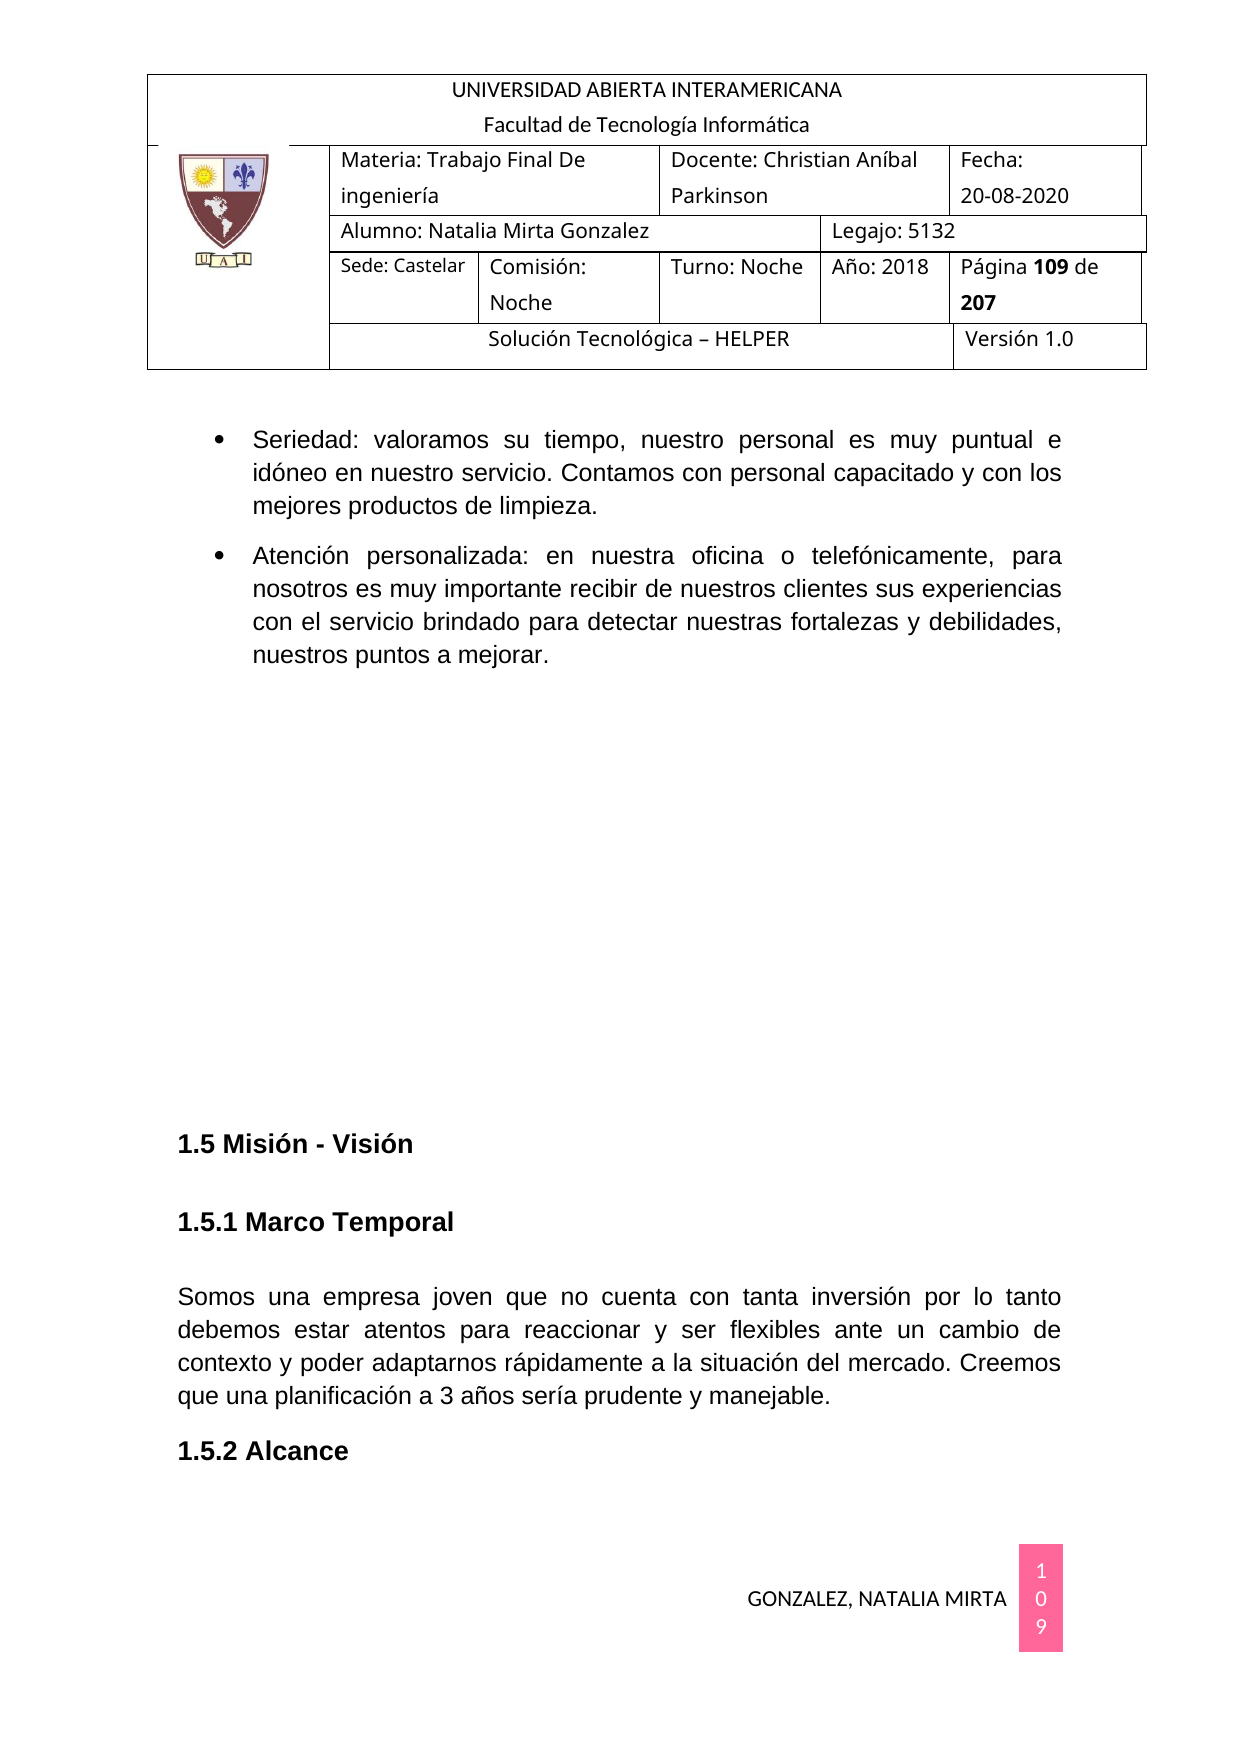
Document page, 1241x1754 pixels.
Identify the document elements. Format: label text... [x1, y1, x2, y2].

text Somos una empresa joven que no cuenta con tanta inversión por lo tanto debemos estar atentos para reaccionar y ser flexibles ante un cambio de contexto y poder adaptarnos rápidamente a la situación del mercado. Creemos que una planificación a 3 años sería prudente y manejable. [177, 1282, 1063, 1410]
list Seriedad: valoramos su tiempo, nuestro personal es muy puntual e idóneo en nuestro servicio. Contamos con personal capacitado y con los mejores productos de limpieza. [215, 425, 1063, 520]
subtitle 1.5.1 Marco Temporal [177, 1206, 1063, 1237]
subtitle 1.5 Misión - Visión [177, 1128, 1063, 1159]
subtitle 1.5.2 Alcance [177, 1435, 1063, 1466]
list Atención personalizada: en nuestra oficina o telefónicamente, para nosotros es muy importante recibir de nuestros clientes sus experiencias con el servicio brindado para detectar nuestras fortalezas y debilidades, nuestros puntos a mejorar. [215, 541, 1063, 669]
